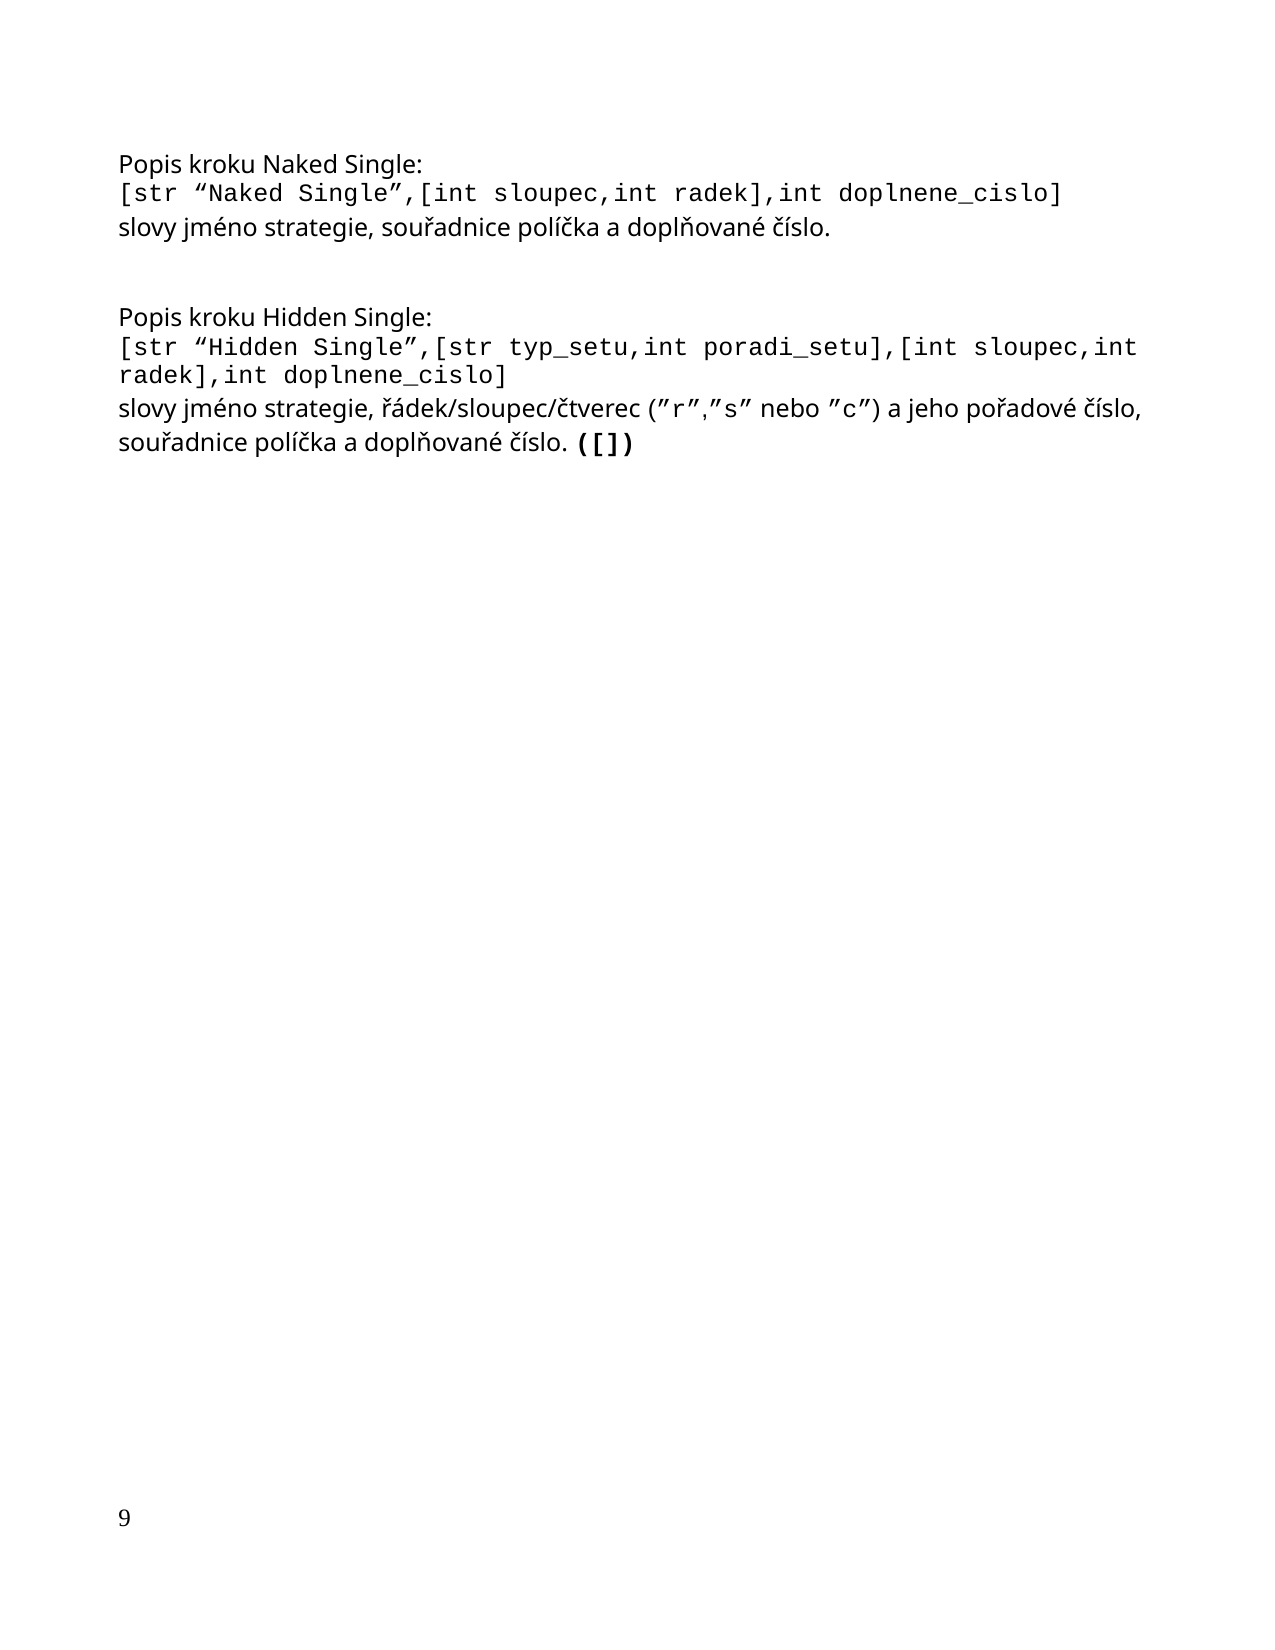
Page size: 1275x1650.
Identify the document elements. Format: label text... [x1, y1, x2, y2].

text [str “Naked Single”,[int sloupec,int radek],int doplnene_cislo] [118, 181, 1157, 209]
text Popis kroku Hidden Single: [118, 300, 1157, 334]
text Popis kroku Naked Single: [118, 147, 1157, 181]
text slovy jméno strategie, souřadnice políčka a doplňované číslo. [118, 209, 1157, 243]
text [str “Hidden Single”,[str typ_setu,int poradi_setu],[int sloupec,int radek],int doplnene_cislo] [118, 334, 1157, 391]
text slovy jméno strategie, řádek/sloupec/čtverec (”r”,”s” nebo ”c”) a jeho pořadové číslo, souřadnice políčka a doplňované číslo. ([]) [118, 391, 1157, 459]
